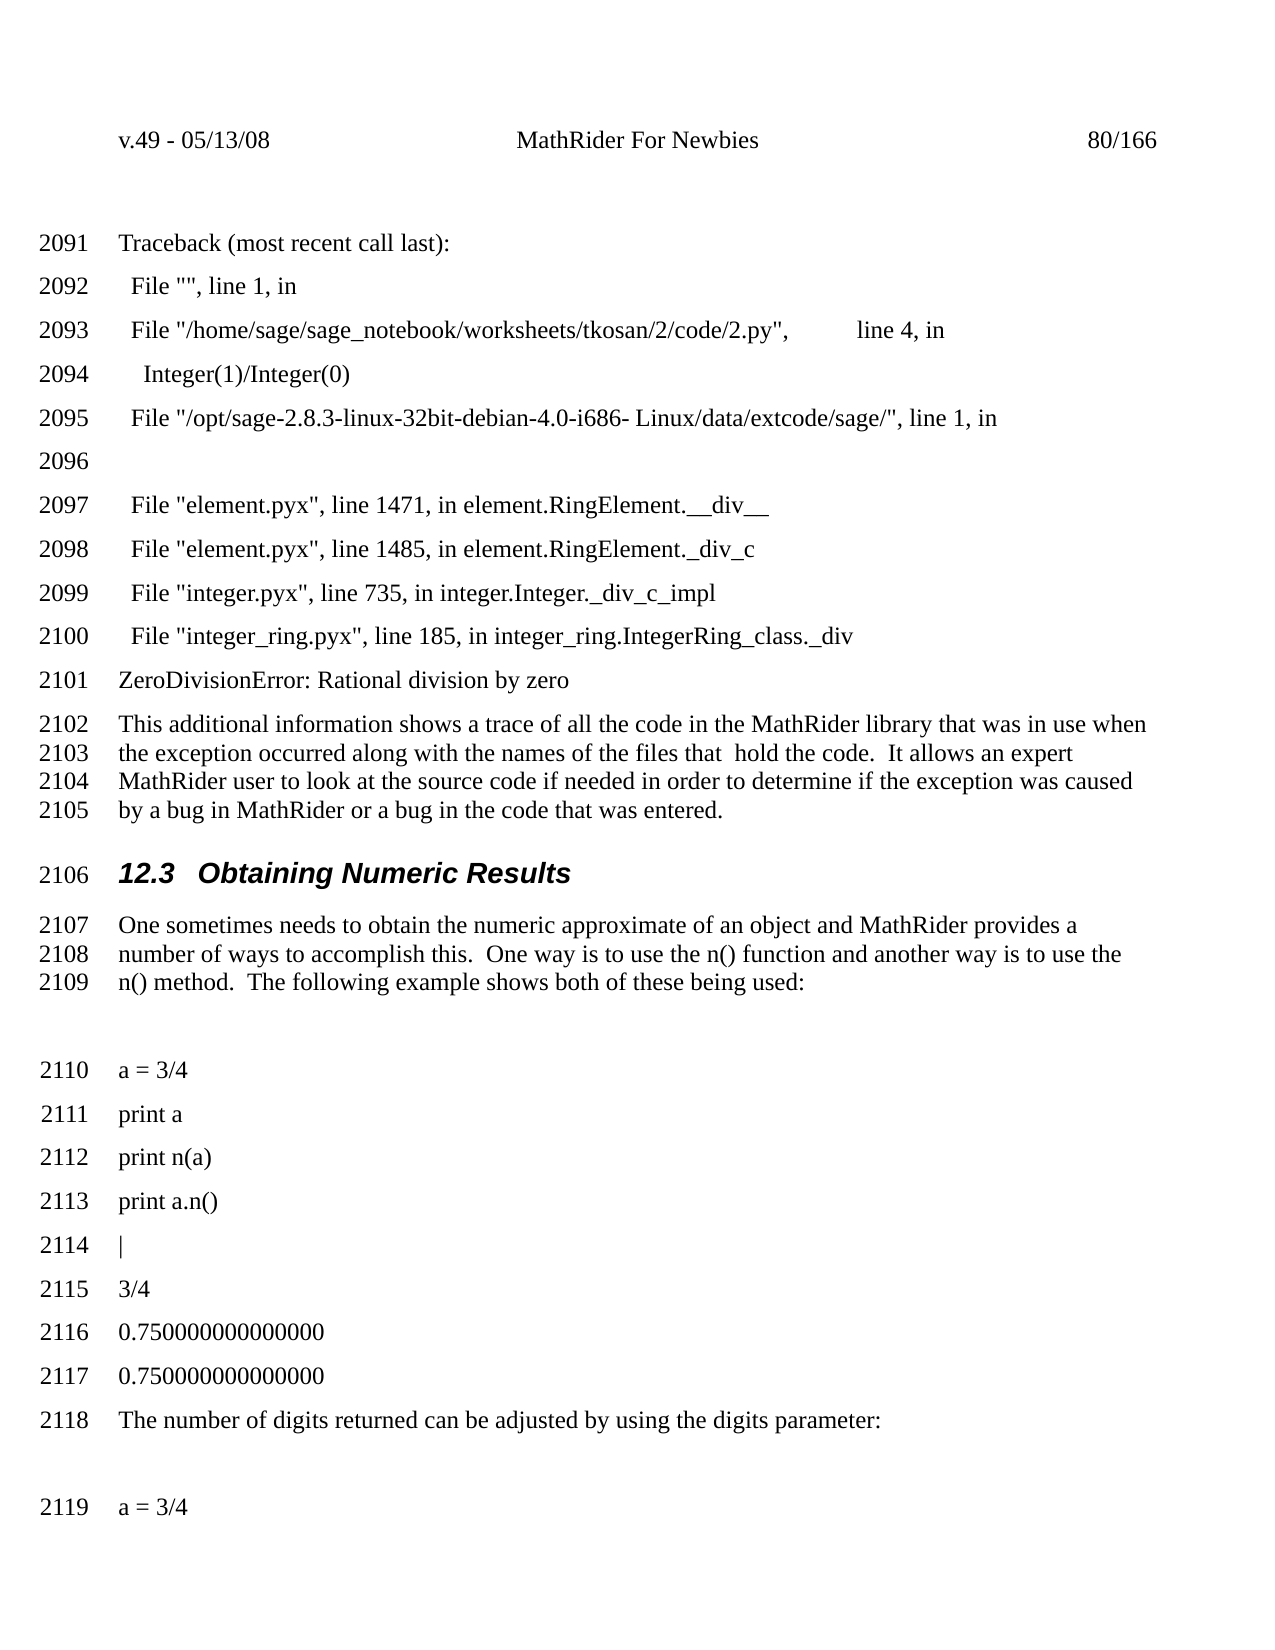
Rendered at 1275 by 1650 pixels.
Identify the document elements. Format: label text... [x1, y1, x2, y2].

text ZeroDivisionError: Rational division by zero [118, 665, 1157, 694]
text File "element.pyx", line 1471, in element.RingElement.__div__ [118, 490, 1157, 519]
text 0.750000000000000 [118, 1317, 1157, 1346]
text print n(a) [118, 1142, 1157, 1171]
text | [118, 1230, 1157, 1259]
text File "", line 1, in [118, 271, 1157, 300]
text File "element.pyx", line 1485, in element.RingElement._div_c [118, 534, 1157, 563]
text print a.n() [118, 1186, 1157, 1215]
text a = 3/4 [118, 1055, 1157, 1084]
text The number of digits returned can be adjusted by using the digits parameter: [118, 1405, 1157, 1434]
subtitle Obtaining Numeric Results [118, 856, 1157, 890]
text 0.750000000000000 [118, 1361, 1157, 1390]
text File "/opt/sage-2.8.3-linux-32bit-debian-4.0-i686- Linux/data/extcode/sage/", line 1, in [118, 403, 1157, 431]
text One sometimes needs to obtain the numeric approximate of an object and MathRider provides a number of ways to accomplish this. One way is to use the n() function and another way is to use the n() method. The following example shows both of these being used: [118, 910, 1157, 996]
text print a [118, 1099, 1157, 1127]
text a = 3/4 [118, 1492, 1157, 1521]
text File "/home/sage/sage_notebook/worksheets/tkosan/2/code/2.py", line 4, in [118, 315, 1157, 344]
text Traceback (most recent call last): [118, 228, 1157, 256]
text 3/4 [118, 1274, 1157, 1302]
text This additional information shows a trace of all the code in the MathRider library that was in use when the exception occurred along with the names of the files that hold the code. It allows an expert MathRider user to look at the source code if needed in order to determine if the exception was caused by a bug in MathRider or a bug in the code that was entered. [118, 709, 1157, 824]
text Integer(1)/Integer(0) [118, 359, 1157, 388]
text File "integer.pyx", line 735, in integer.Integer._div_c_impl [118, 578, 1157, 606]
text File "integer_ring.pyx", line 185, in integer_ring.IntegerRing_class._div [118, 621, 1157, 650]
